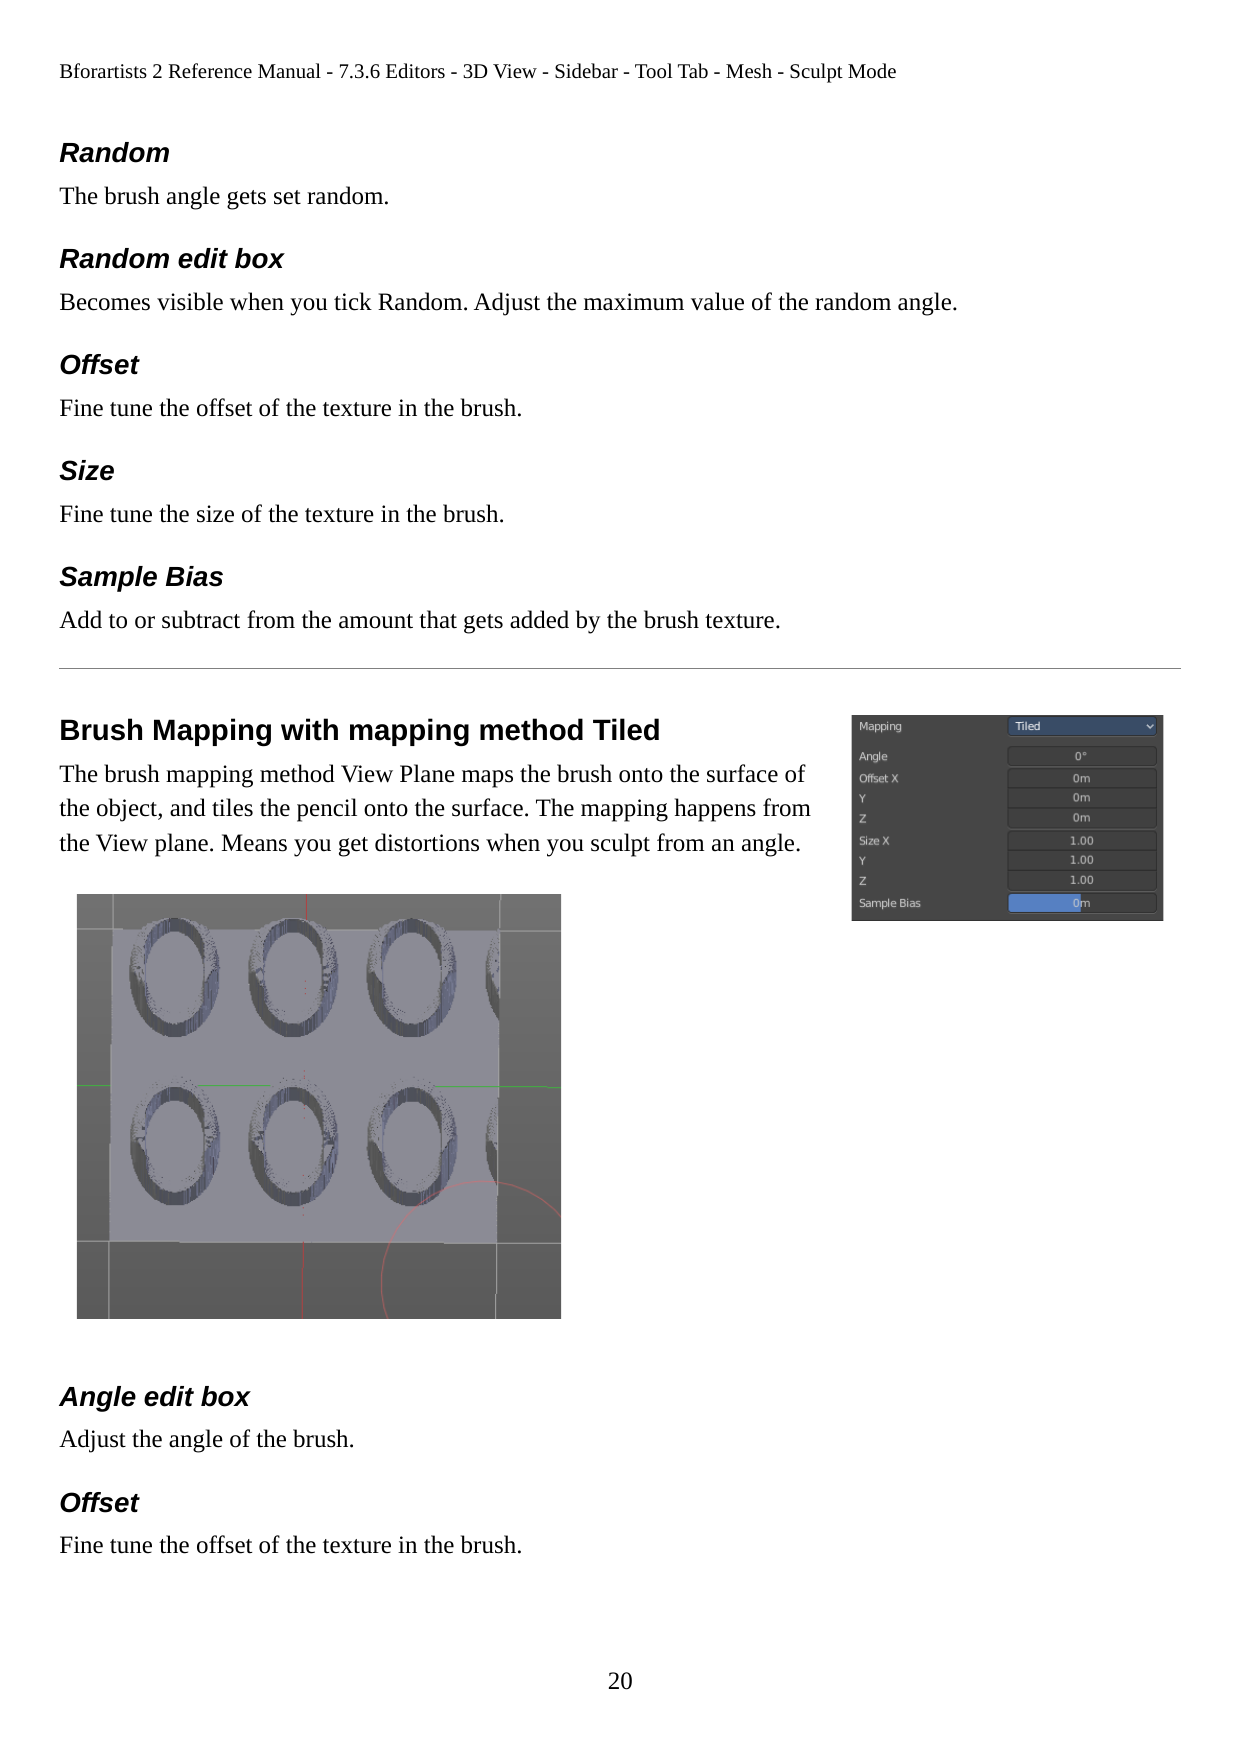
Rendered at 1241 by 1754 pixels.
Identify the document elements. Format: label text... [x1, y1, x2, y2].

picture [851, 715, 1164, 921]
text Adjust the angle of the brush. [59, 1424, 1181, 1453]
subtitle Sample Bias [59, 560, 1181, 592]
text The brush mapping method View Plane maps the brush onto the surface of the object, and tiles the pencil onto the surface. The mapping happens from the View plane. Means you get distortions when you sculpt from an angle. [59, 759, 851, 857]
text Fine tune the size of the texture in the brush. [59, 499, 1181, 528]
text Becomes visible when you tick Random. Adjust the maximum value of the random angle. [59, 287, 1181, 316]
subtitle Random edit box [59, 243, 1181, 274]
text Add to or subtract from the amount that gets added by the brush texture. [59, 605, 1181, 633]
subtitle Offset [59, 348, 1181, 380]
subtitle Brush Mapping with mapping method Tiled [59, 713, 1181, 746]
text Fine tune the offset of the texture in the brush. [59, 1530, 1181, 1559]
picture [76, 894, 562, 1319]
subtitle Random [59, 137, 1181, 168]
subtitle Offset [59, 1486, 1181, 1518]
subtitle Size [59, 454, 1181, 486]
text Fine tune the offset of the texture in the brush. [59, 393, 1181, 422]
subtitle Angle edit box [59, 1380, 1181, 1412]
text The brush angle gets set random. [59, 181, 1181, 210]
